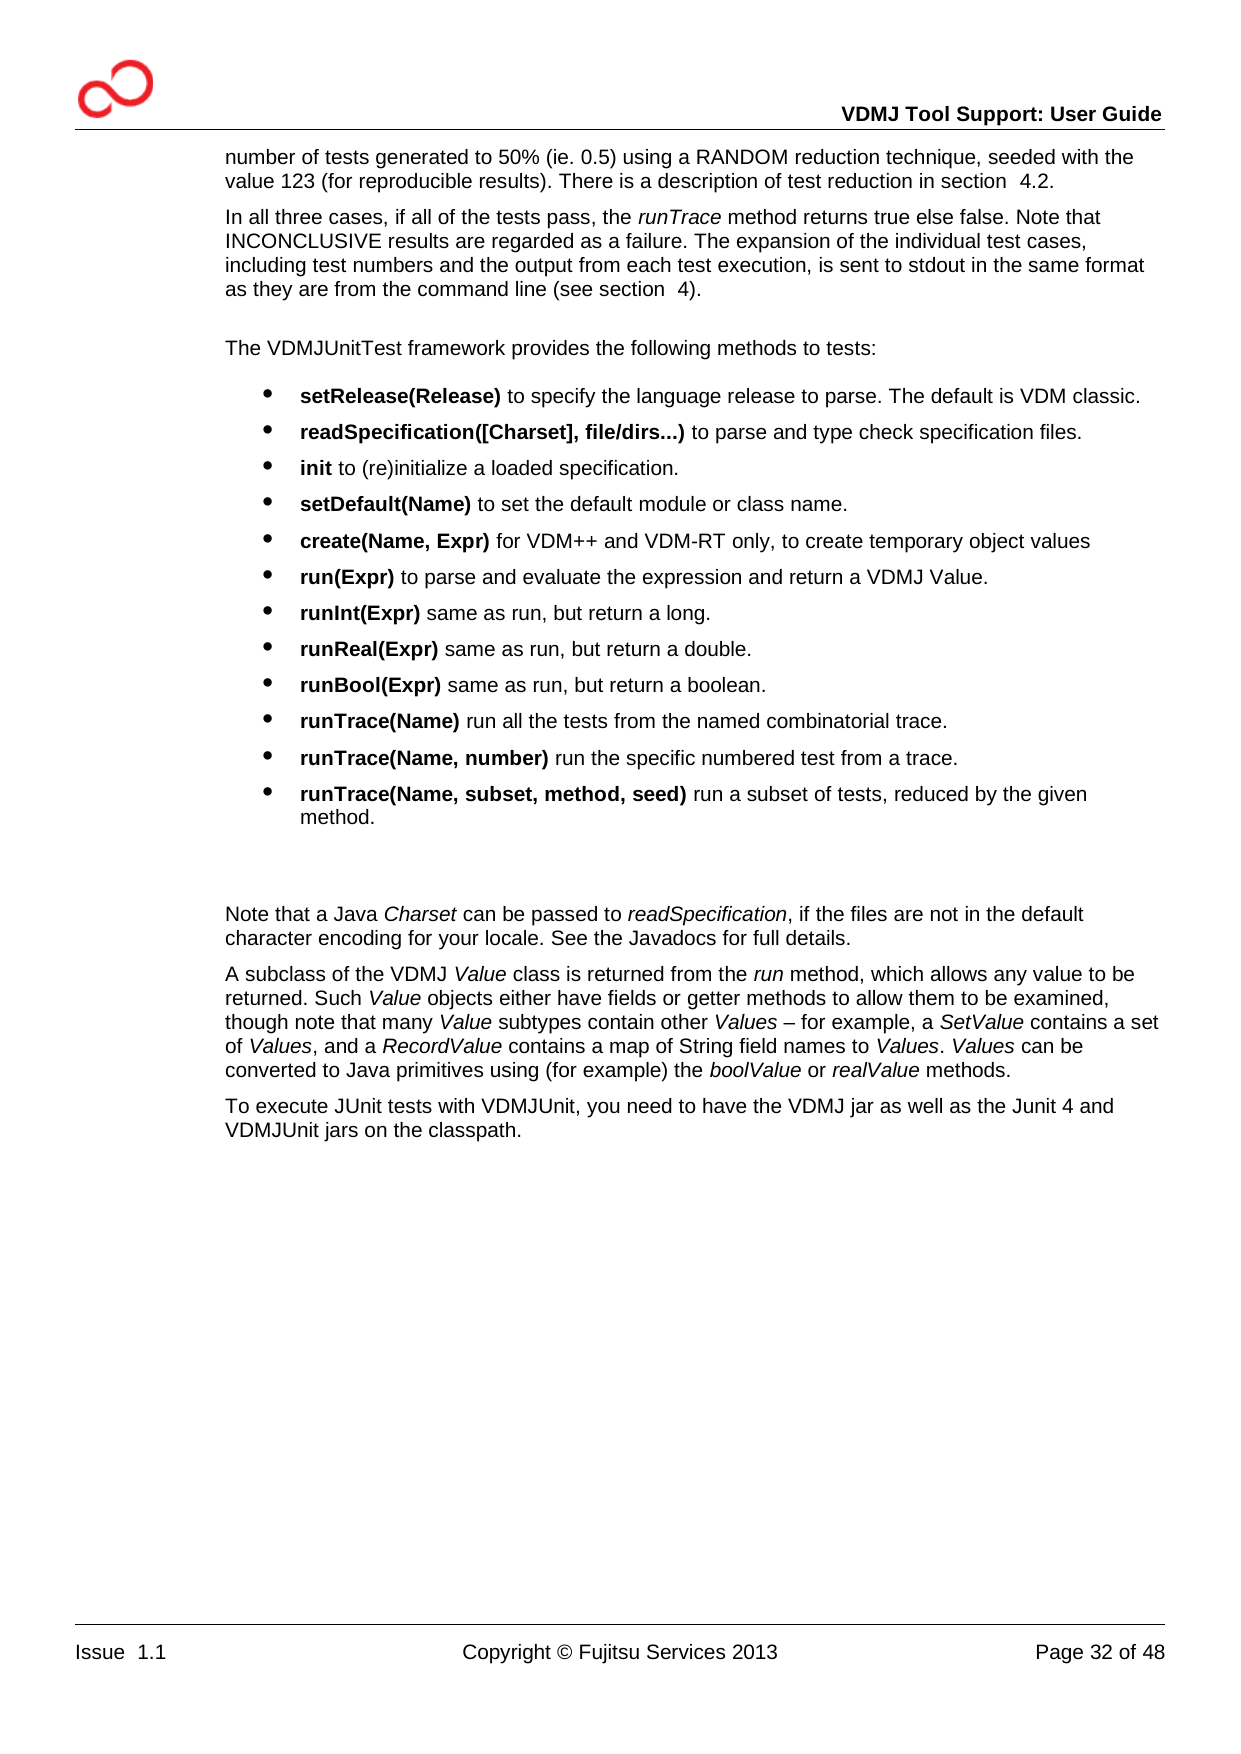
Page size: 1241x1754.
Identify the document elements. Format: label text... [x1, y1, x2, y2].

list init to (re)initialize a loaded specification. [262, 457, 1165, 481]
list runTrace(Name, subset, method, seed) run a subset of tests, reduced by the given method. [262, 782, 1165, 829]
picture [78, 52, 153, 128]
list runBool(Expr) same as run, but return a boolean. [262, 674, 1165, 697]
list runInt(Expr) same as run, but return a long. [262, 601, 1165, 625]
list runTrace(Name) run all the tests from the named combinatorial trace. [262, 710, 1165, 733]
list setRelease(Release) to specify the language release to parse. The default is VDM classic. [262, 385, 1165, 408]
list readSpecification([Charset], file/dirs...) to parse and type check specification files. [262, 421, 1165, 444]
text In all three cases, if all of the tests pass, the runTrace method returns true else false. Note that INCONCLUSIVE results are regarded as a failure. The expansion of the individual test cases, including test numbers and the output from each test execution, is sent to stdout in the same format as they are from the command line (see section 4). [225, 206, 1165, 301]
list create(Name, Expr) for VDM++ and VDM-RT only, to create temporary object values [262, 529, 1165, 553]
list runTrace(Name, number) run the specific numbered test from a trace. [262, 746, 1165, 770]
list setDefault(Name) to set the default module or class name. [262, 493, 1165, 517]
list run(Expr) to parse and evaluate the expression and return a VDMJ Value. [262, 565, 1165, 589]
text The VDMJUnitTest framework provides the following methods to tests: [225, 336, 1165, 360]
text Note that a Java Charset can be passed to readSpecification, if the files are not in the default character encoding for your locale. See the Javadocs for full details. [225, 902, 1165, 950]
text number of tests generated to 50% (ie. 0.5) using a RANDOM reduction technique, seeded with the value 123 (for reproducible results). There is a description of test reduction in section 4.2. [225, 145, 1165, 193]
text A subclass of the VDMJ Value class is returned from the run method, which allows any value to be returned. Such Value objects either have fields or getter methods to allow them to be examined, though note that many Value subtypes contain other Values – for example, a SetValue contains a set of Values, and a RecordValue contains a map of String field names to Values. Values can be converted to Java primitives using (for example) the boolValue or realValue methods. [225, 962, 1165, 1082]
text To execute JUnit tests with VDMJUnit, you need to have the VDMJ jar as well as the Junit 4 and VDMJUnit jars on the classpath. [225, 1094, 1165, 1142]
list runReal(Expr) same as run, but return a double. [262, 638, 1165, 661]
